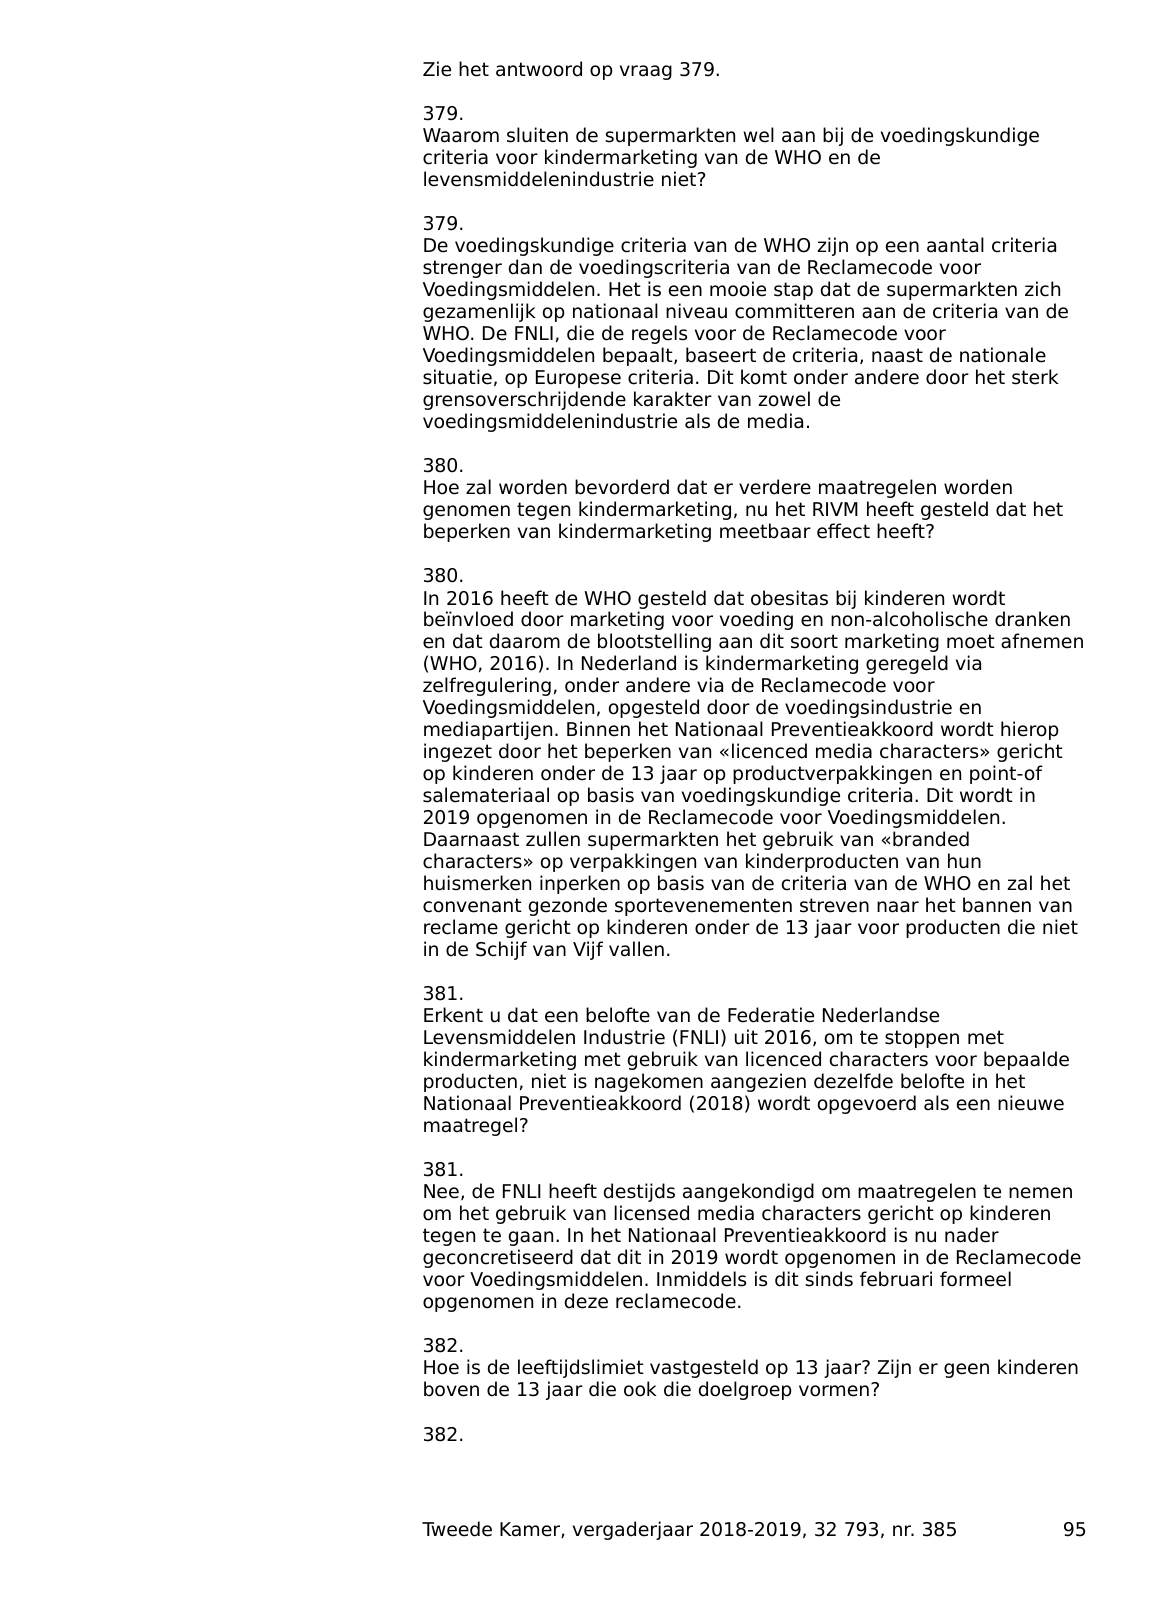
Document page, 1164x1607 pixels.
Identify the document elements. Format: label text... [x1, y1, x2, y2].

text Zie het antwoord op vraag 379. [422, 59, 1087, 81]
text 379. [422, 103, 1087, 125]
text Nee, de FNLI heeft destijds aangekondigd om maatregelen te nemen om het gebruik van licensed media characters gericht op kinderen tegen te gaan. In het Nationaal Preventieakkoord is nu nader geconcretiseerd dat dit in 2019 wordt opgenomen in de Reclamecode voor Voedingsmiddelen. Inmiddels is dit sinds februari formeel opgenomen in deze reclamecode. [422, 1181, 1087, 1313]
text De voedingskundige criteria van de WHO zijn op een aantal criteria strenger dan de voedingscriteria van de Reclamecode voor Voedingsmiddelen. Het is een mooie stap dat de supermarkten zich gezamenlijk op nationaal niveau committeren aan de criteria van de WHO. De FNLI, die de regels voor de Reclamecode voor Voedingsmiddelen bepaalt, baseert de criteria, naast de nationale situatie, op Europese criteria. Dit komt onder andere door het sterk grensoverschrijdende karakter van zowel de voedingsmiddelenindustrie als de media. [422, 235, 1087, 433]
text 381. [422, 983, 1087, 1005]
text 382. [422, 1335, 1087, 1357]
text Erkent u dat een belofte van de Federatie Nederlandse Levensmiddelen Industrie (FNLI) uit 2016, om te stoppen met kindermarketing met gebruik van licenced characters voor bepaalde producten, niet is nagekomen aangezien dezelfde belofte in het Nationaal Preventieakkoord (2018) wordt opgevoerd als een nieuwe maatregel? [422, 1005, 1087, 1137]
text 380. [422, 565, 1087, 587]
text 380. [422, 455, 1087, 477]
text Hoe zal worden bevorderd dat er verdere maatregelen worden genomen tegen kindermarketing, nu het RIVM heeft gesteld dat het beperken van kindermarketing meetbaar effect heeft? [422, 477, 1087, 543]
text Waarom sluiten de supermarkten wel aan bij de voedingskundige criteria voor kindermarketing van de WHO en de levensmiddelenindustrie niet? [422, 125, 1087, 191]
text Hoe is de leeftijdslimiet vastgesteld op 13 jaar? Zijn er geen kinderen boven de 13 jaar die ook die doelgroep vormen? [422, 1357, 1087, 1401]
text 381. [422, 1159, 1087, 1181]
text In 2016 heeft de WHO gesteld dat obesitas bij kinderen wordt beïnvloed door marketing voor voeding en non-alcoholische dranken en dat daarom de blootstelling aan dit soort marketing moet afnemen (WHO, 2016). In Nederland is kindermarketing geregeld via zelfregulering, onder andere via de Reclamecode voor Voedingsmiddelen, opgesteld door de voedingsindustrie en mediapartijen. Binnen het Nationaal Preventieakkoord wordt hierop ingezet door het beperken van «licenced media characters» gericht op kinderen onder de 13 jaar op productverpakkingen en point-of salemateriaal op basis van voedingskundige criteria. Dit wordt in 2019 opgenomen in de Reclamecode voor Voedingsmiddelen. Daarnaast zullen supermarkten het gebruik van «branded characters» op verpakkingen van kinderproducten van hun huismerken inperken op basis van de criteria van de WHO en zal het convenant gezonde sportevenementen streven naar het bannen van reclame gericht op kinderen onder de 13 jaar voor producten die niet in de Schijf van Vijf vallen. [422, 587, 1087, 961]
text 379. [422, 213, 1087, 235]
text 382. [422, 1423, 1087, 1445]
